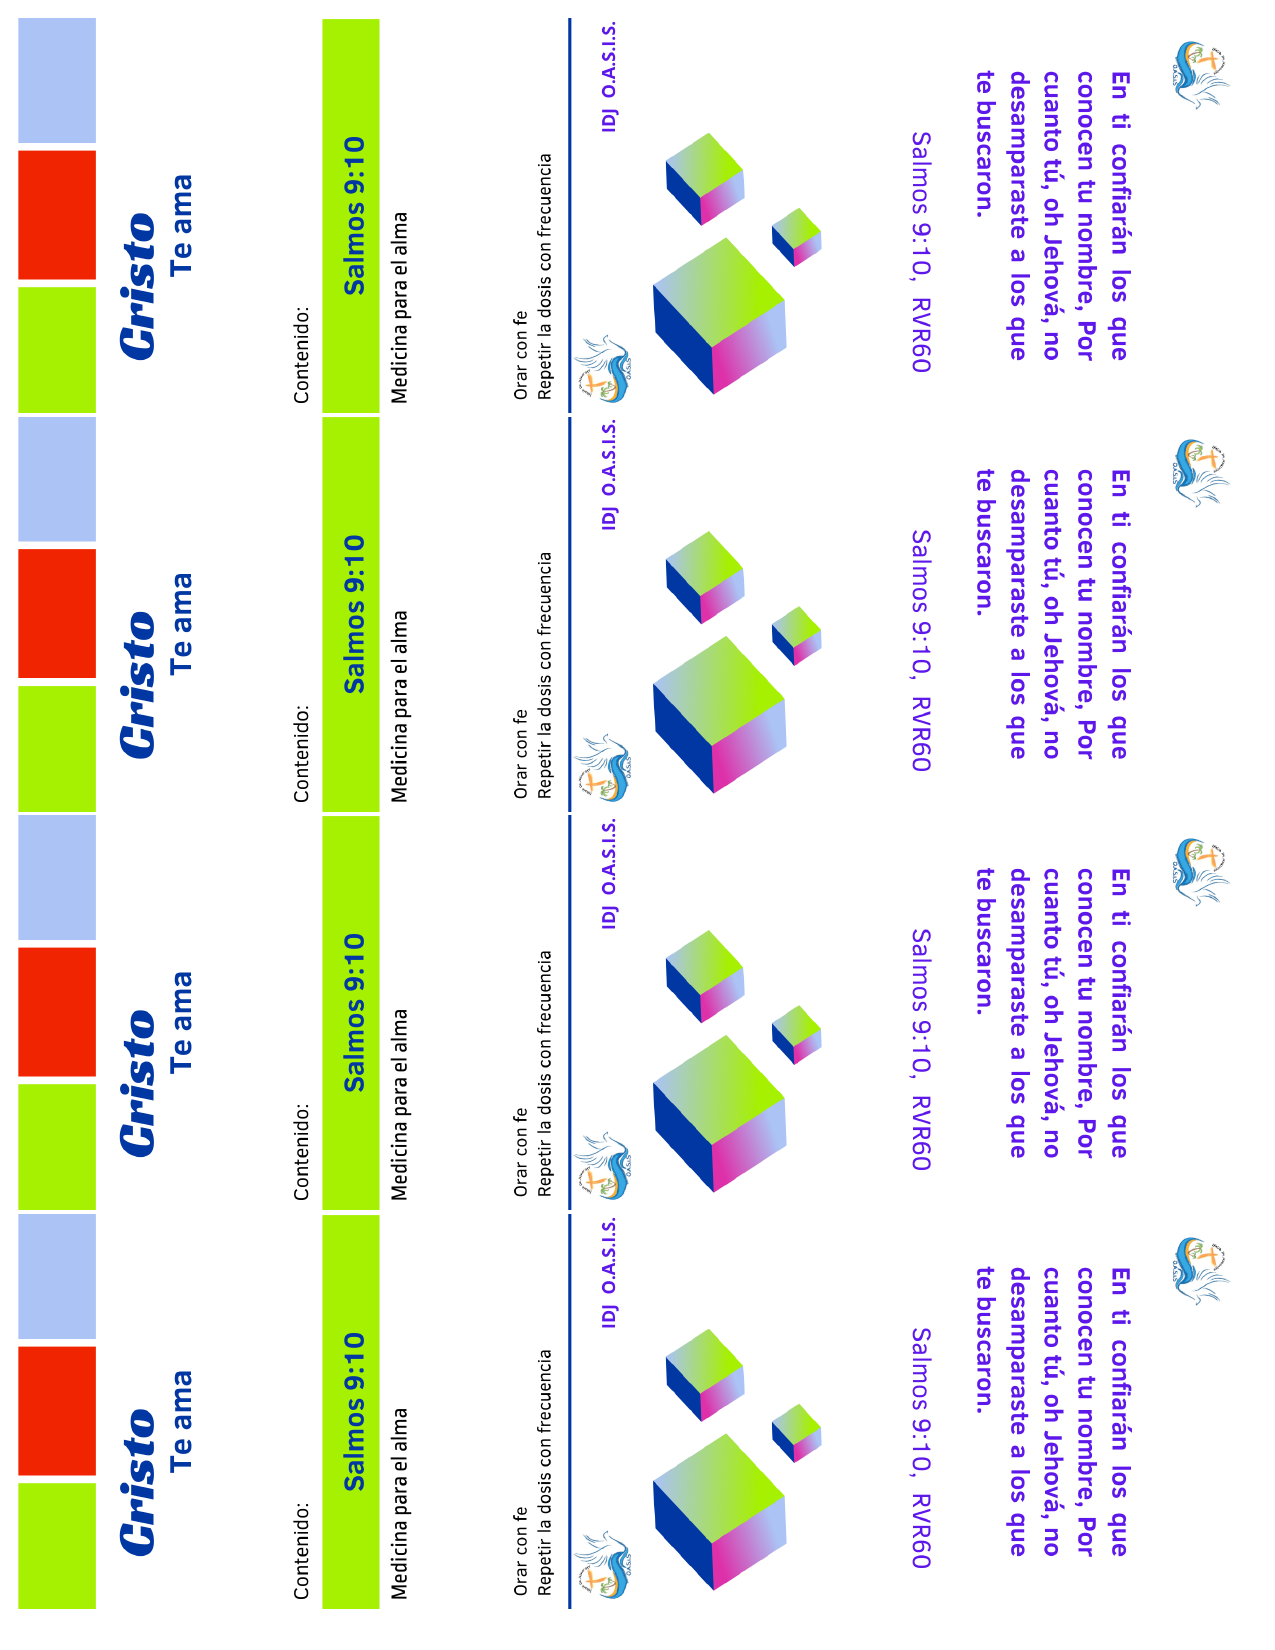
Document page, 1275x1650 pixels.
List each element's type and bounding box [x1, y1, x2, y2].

table_cell [18, 1609, 637, 1613]
table_cell [18, 1210, 637, 1214]
table_cell [637, 1609, 1256, 1613]
picture [18, 1214, 1257, 1609]
picture [18, 815, 1257, 1211]
picture [18, 417, 1257, 812]
picture [18, 18, 1257, 413]
table_header [637, 413, 1256, 417]
table_header [18, 413, 637, 417]
